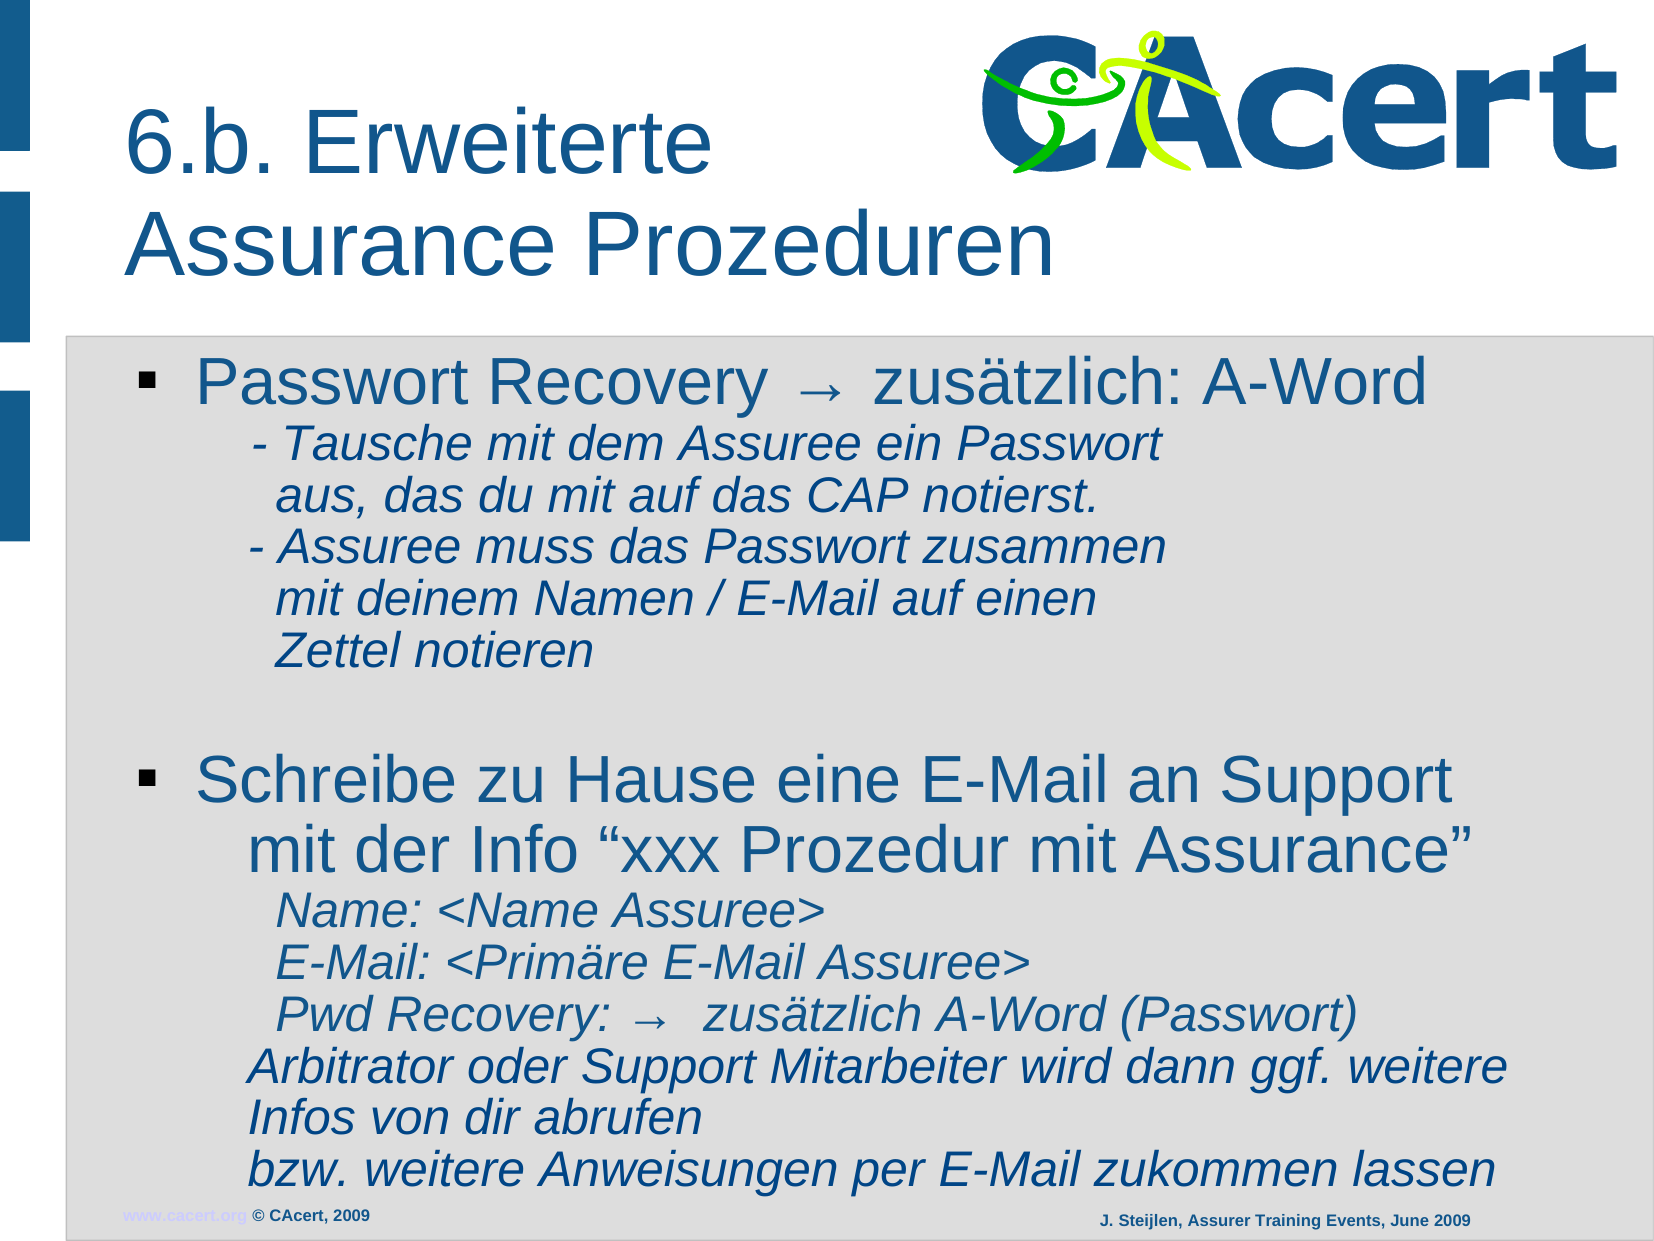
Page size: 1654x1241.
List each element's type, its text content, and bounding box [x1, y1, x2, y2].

list Passwort Recovery → zusätzlich: A-Word - Tausche mit dem Assuree ein Passwort aus, das du mit auf das CAP notierst. - Assuree muss das Passwort zusammen mit deinem Namen / E-Mail auf einen Zettel notieren Schreibe zu Hause eine E-Mail an Support mit der Info “xxx Prozedur mit Assurance” Name: <Name Assuree> E-Mail: <Primäre E-Mail Assuree> Pwd Recovery: → zusätzlich A-Word (Passwort) Arbitrator oder Support Mitarbeiter wird dann ggf. weitere Infos von dir abrufen bzw. weitere Anweisungen per E-Mail zukommen lassen [121, 344, 1533, 1201]
title 6.b. Erweiterte Assurance Prozeduren [124, 90, 1536, 296]
